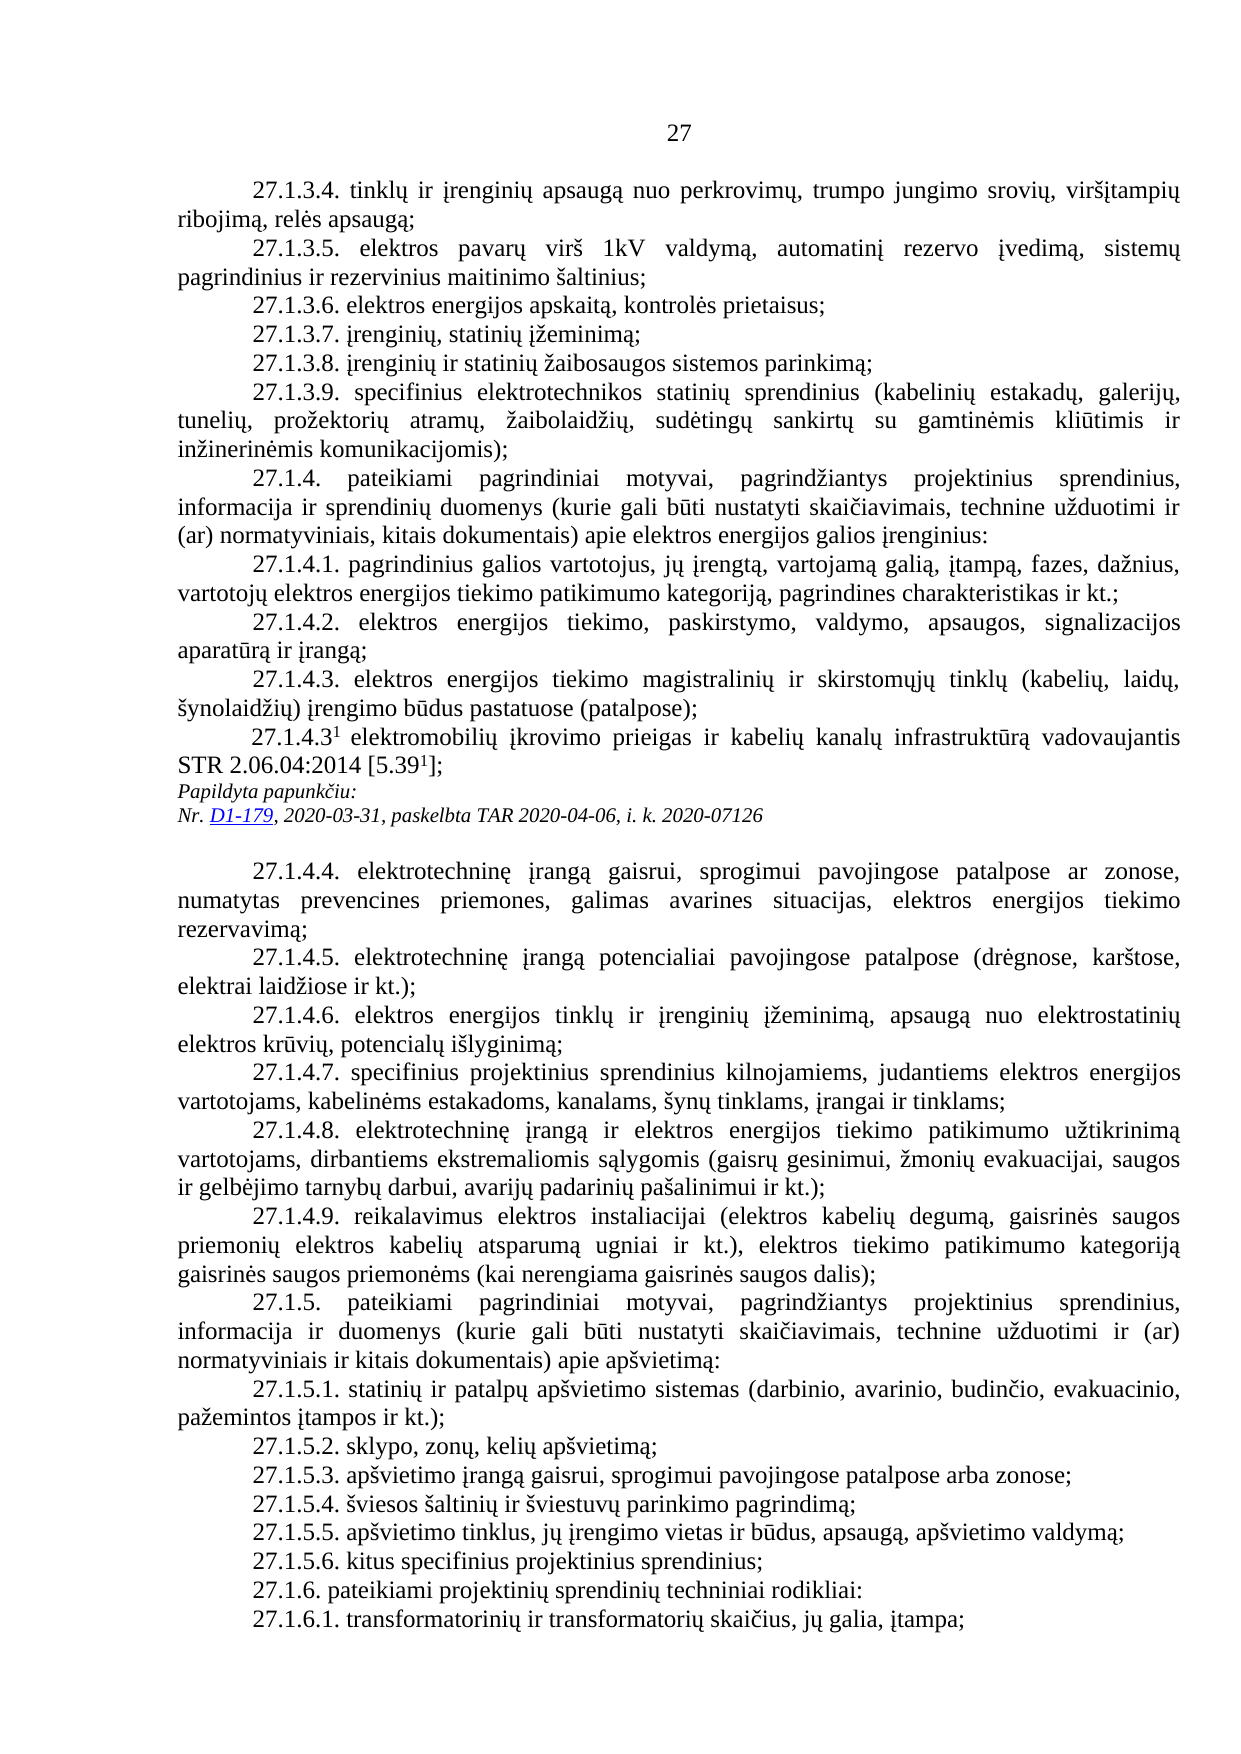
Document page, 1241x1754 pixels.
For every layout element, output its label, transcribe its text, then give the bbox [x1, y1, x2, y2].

text 27.1.4. pateikiami pagrindiniai motyvai, pagrindžiantys projektinius sprendinius, informacija ir sprendinių duomenys (kurie gali būti nustatyti skaičiavimais, technine užduotimi ir (ar) normatyviniais, kitais dokumentais) apie elektros energijos galios įrenginius: [177, 463, 1181, 549]
text 27.1.3.6. elektros energijos apskaitą, kontrolės prietaisus; [177, 291, 1181, 319]
text 27.1.4.31 elektromobilių įkrovimo prieigas ir kabelių kanalų infrastruktūrą vadovaujantis STR 2.06.04:2014 [5.391]; [177, 722, 1181, 779]
text 27.1.4.4. elektrotechninę įrangą gaisrui, sprogimui pavojingose patalpose ar zonose, numatytas prevencines priemones, galimas avarines situacijas, elektros energijos tiekimo rezervavimą; [177, 856, 1181, 942]
text 27.1.5.5. apšvietimo tinklus, jų įrengimo vietas ir būdus, apsaugą, apšvietimo valdymą; [177, 1517, 1181, 1546]
text 27.1.4.9. reikalavimus elektros instaliacijai (elektros kabelių degumą, gaisrinės saugos priemonių elektros kabelių atsparumą ugniai ir kt.), elektros tiekimo patikimumo kategoriją gaisrinės saugos priemonėms (kai nerengiama gaisrinės saugos dalis); [177, 1201, 1181, 1287]
text 27.1.5.2. sklypo, zonų, kelių apšvietimą; [177, 1431, 1181, 1460]
text 27.1.3.9. specifinius elektrotechnikos statinių sprendinius (kabelinių estakadų, galerijų, tunelių, prožektorių atramų, žaibolaidžių, sudėtingų sankirtų su gamtinėmis kliūtimis ir inžinerinėmis komunikacijomis); [177, 377, 1181, 463]
text 27.1.5.4. šviesos šaltinių ir šviestuvų parinkimo pagrindimą; [177, 1489, 1181, 1517]
text 27.1.5.6. kitus specifinius projektinius sprendinius; [177, 1546, 1181, 1575]
text 27.1.4.6. elektros energijos tinklų ir įrenginių įžeminimą, apsaugą nuo elektrostatinių elektros krūvių, potencialų išlyginimą; [177, 1000, 1181, 1057]
text 27.1.5.1. statinių ir patalpų apšvietimo sistemas (darbinio, avarinio, budinčio, evakuacinio, pažemintos įtampos ir kt.); [177, 1374, 1181, 1431]
text 27.1.4.7. specifinius projektinius sprendinius kilnojamiems, judantiems elektros energijos vartotojams, kabelinėms estakadoms, kanalams, šynų tinklams, įrangai ir tinklams; [177, 1057, 1181, 1115]
text 27.1.6.1. transformatorinių ir transformatorių skaičius, jų galia, įtampa; [177, 1604, 1181, 1632]
text 27.1.4.5. elektrotechninę įrangą potencialiai pavojingose patalpose (drėgnose, karštose, elektrai laidžiose ir kt.); [177, 942, 1181, 1000]
text 27.1.4.3. elektros energijos tiekimo magistralinių ir skirstomųjų tinklų (kabelių, laidų, šynolaidžių) įrengimo būdus pastatuose (patalpose); [177, 664, 1181, 722]
text 27.1.3.8. įrenginių ir statinių žaibosaugos sistemos parinkimą; [177, 348, 1181, 377]
text 27.1.3.7. įrenginių, statinių įžeminimą; [177, 319, 1181, 348]
text 27.1.4.2. elektros energijos tiekimo, paskirstymo, valdymo, apsaugos, signalizacijos aparatūrą ir įrangą; [177, 607, 1181, 664]
text 27.1.3.5. elektros pavarų virš 1kV valdymą, automatinį rezervo įvedimą, sistemų pagrindinius ir rezervinius maitinimo šaltinius; [177, 233, 1181, 291]
text 27.1.3.4. tinklų ir įrenginių apsaugą nuo perkrovimų, trumpo jungimo srovių, viršįtampių ribojimą, relės apsaugą; [177, 176, 1181, 233]
text Papildyta papunkčiu: [177, 779, 1181, 803]
text 27.1.6. pateikiami projektinių sprendinių techniniai rodikliai: [177, 1575, 1181, 1604]
text 27.1.4.8. elektrotechninę įrangą ir elektros energijos tiekimo patikimumo užtikrinimą vartotojams, dirbantiems ekstremaliomis sąlygomis (gaisrų gesinimui, žmonių evakuacijai, saugos ir gelbėjimo tarnybų darbui, avarijų padarinių pašalinimui ir kt.); [177, 1115, 1181, 1201]
text 27.1.5. pateikiami pagrindiniai motyvai, pagrindžiantys projektinius sprendinius, informacija ir duomenys (kurie gali būti nustatyti skaičiavimais, technine užduotimi ir (ar) normatyviniais ir kitais dokumentais) apie apšvietimą: [177, 1287, 1181, 1374]
text Nr. D1-179, 2020-03-31, paskelbta TAR 2020-04-06, i. k. 2020-07126 [177, 803, 1181, 827]
text 27.1.5.3. apšvietimo įrangą gaisrui, sprogimui pavojingose patalpose arba zonose; [177, 1460, 1181, 1489]
text 27.1.4.1. pagrindinius galios vartotojus, jų įrengtą, vartojamą galią, įtampą, fazes, dažnius, vartotojų elektros energijos tiekimo patikimumo kategoriją, pagrindines charakteristikas ir kt.; [177, 549, 1181, 607]
